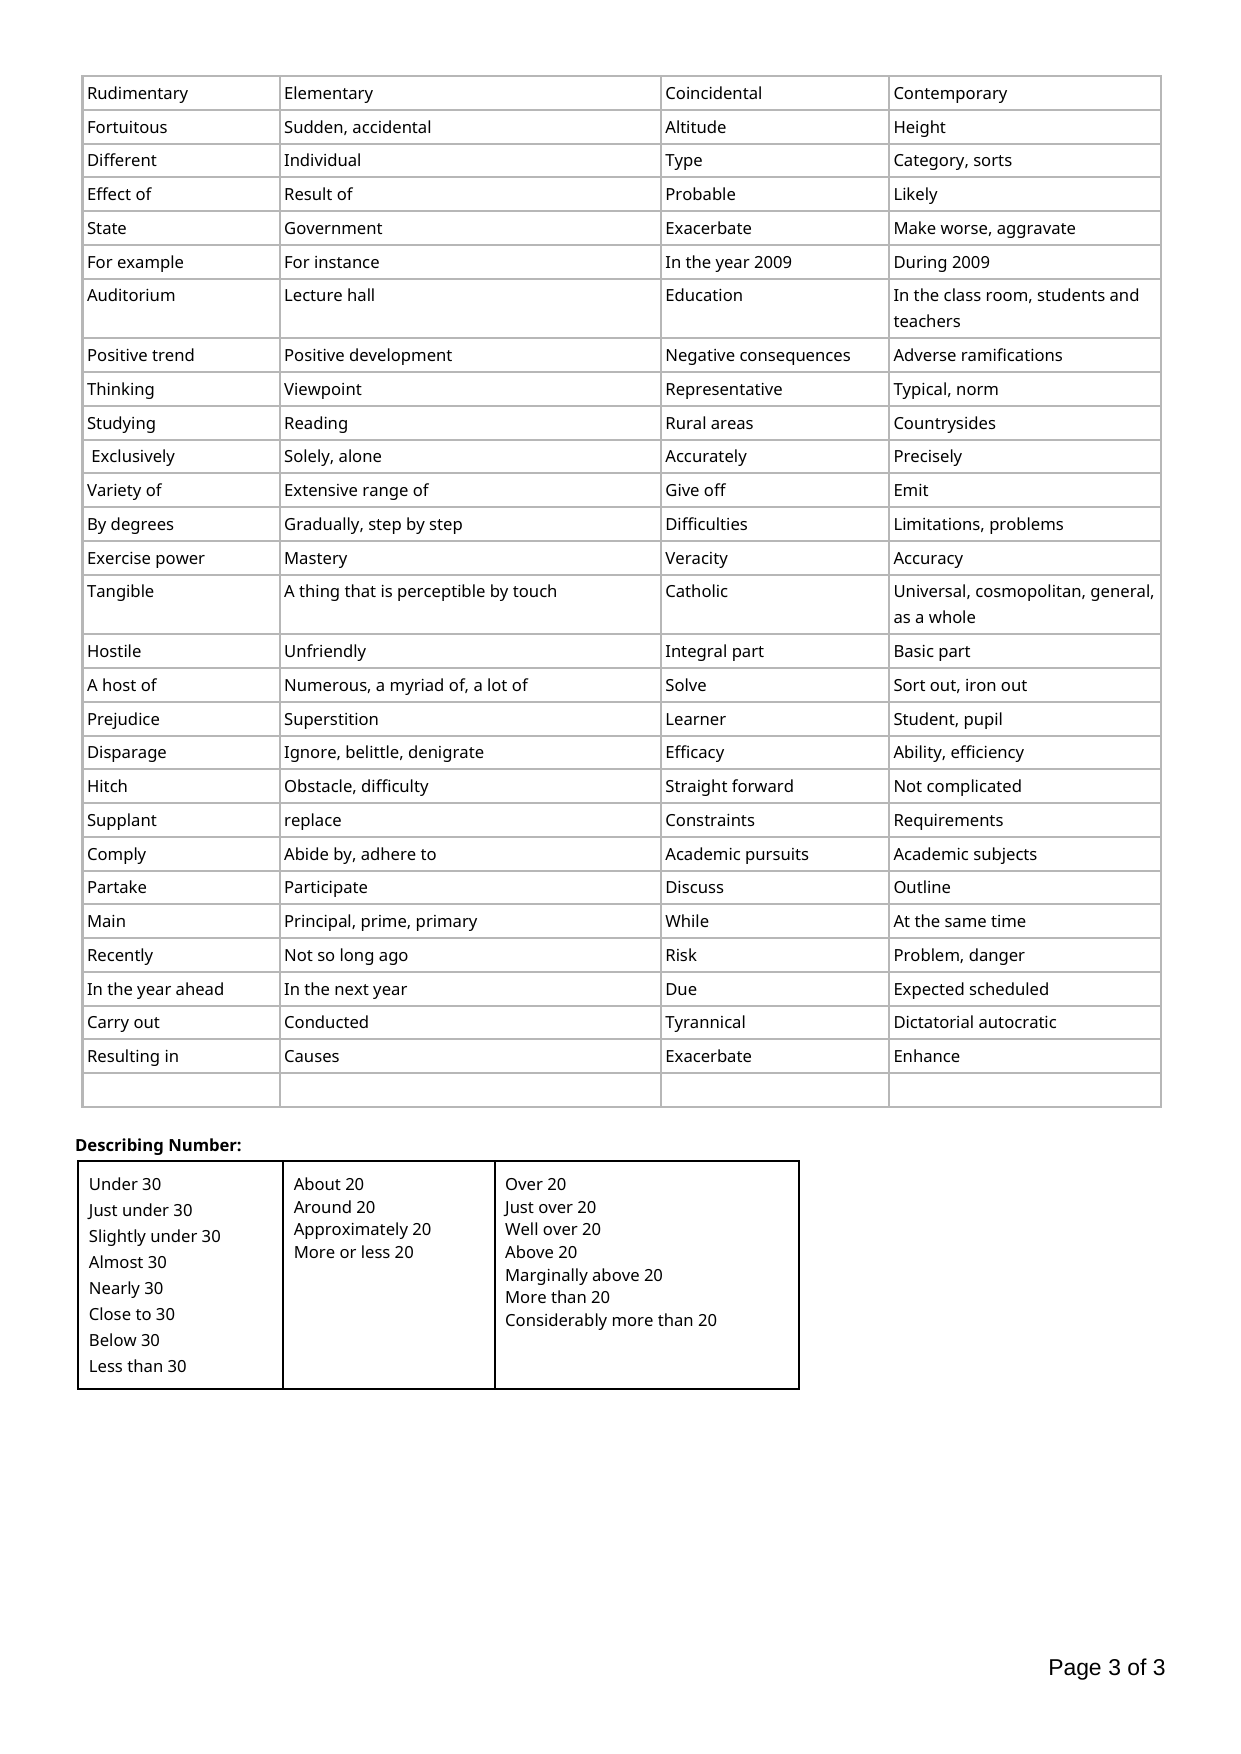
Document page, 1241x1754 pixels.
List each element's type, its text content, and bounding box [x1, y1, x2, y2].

table_cell replace [281, 804, 660, 836]
table_cell Principal, prime, primary [281, 905, 660, 937]
table_cell Lecture hall [281, 280, 660, 337]
table_cell Elementary [281, 77, 660, 109]
table_cell Fortuitous [84, 111, 279, 142]
table_cell Superstition [281, 703, 660, 734]
table_cell Effect of [84, 178, 279, 210]
table_cell Negative consequences [662, 339, 888, 371]
table_cell Not complicated [890, 770, 1160, 802]
table_cell Integral part [662, 635, 888, 667]
table_cell For example [84, 246, 279, 277]
table_cell Positive trend [84, 339, 279, 371]
table_cell Viewpoint [281, 373, 660, 405]
table_cell For instance [281, 246, 660, 277]
table_cell A host of [84, 669, 279, 701]
table_cell Enhance [890, 1040, 1160, 1072]
table_cell Requirements [890, 804, 1160, 836]
table_cell Altitude [662, 111, 888, 142]
table_cell [890, 1074, 1160, 1106]
table_cell Height [890, 111, 1160, 142]
table_cell Prejudice [84, 703, 279, 734]
table_cell Resulting in [84, 1040, 279, 1072]
table_cell Exclusively [84, 441, 279, 472]
table_cell Obstacle, difficulty [281, 770, 660, 802]
table_cell Unfriendly [281, 635, 660, 667]
table_cell A thing that is perceptible by touch [281, 576, 660, 633]
table_cell Adverse ramifications [890, 339, 1160, 371]
text Describing Number: [75, 1134, 1165, 1157]
table_cell Basic part [890, 635, 1160, 667]
table_cell Different [84, 145, 279, 176]
table_cell Constraints [662, 804, 888, 836]
table_cell Hostile [84, 635, 279, 667]
table_cell Numerous, a myriad of, a lot of [281, 669, 660, 701]
table_cell Straight forward [662, 770, 888, 802]
table_cell In the next year [281, 973, 660, 1004]
table_header Under 30 Just under 30 Slightly under 30 Almost 30 Nearly 30 Close to 30 Below 30 Less than 30 [79, 1162, 282, 1388]
table_cell Give off [662, 474, 888, 506]
table_cell Difficulties [662, 508, 888, 540]
table_cell Due [662, 973, 888, 1004]
table_cell Exercise power [84, 542, 279, 573]
table_cell Exacerbate [662, 212, 888, 244]
table_cell Risk [662, 939, 888, 971]
table_cell Academic subjects [890, 838, 1160, 869]
table_cell Recently [84, 939, 279, 971]
table_cell Rural areas [662, 407, 888, 438]
table_cell Government [281, 212, 660, 244]
table_cell Individual [281, 145, 660, 176]
table_cell During 2009 [890, 246, 1160, 277]
table_header About 20 Around 20 Approximately 20 More or less 20 [284, 1162, 494, 1388]
table_cell [84, 1074, 279, 1106]
table_cell [281, 1074, 660, 1106]
table_cell Typical, norm [890, 373, 1160, 405]
table_cell Limitations, problems [890, 508, 1160, 540]
table_cell [662, 1074, 888, 1106]
table_cell Comply [84, 838, 279, 869]
table_cell Probable [662, 178, 888, 210]
table_cell Ability, efficiency [890, 737, 1160, 768]
table_cell Sort out, iron out [890, 669, 1160, 701]
table_cell Result of [281, 178, 660, 210]
table_cell At the same time [890, 905, 1160, 937]
table_cell Sudden, accidental [281, 111, 660, 142]
table_cell Participate [281, 872, 660, 903]
table_cell State [84, 212, 279, 244]
table_cell Causes [281, 1040, 660, 1072]
table_cell Discuss [662, 872, 888, 903]
table_cell Disparage [84, 737, 279, 768]
table_cell Main [84, 905, 279, 937]
table_cell Make worse, aggravate [890, 212, 1160, 244]
table_cell Coincidental [662, 77, 888, 109]
table_cell Precisely [890, 441, 1160, 472]
table_cell Conducted [281, 1007, 660, 1038]
table_cell In the year ahead [84, 973, 279, 1004]
table_cell Thinking [84, 373, 279, 405]
table_cell Representative [662, 373, 888, 405]
table_cell Carry out [84, 1007, 279, 1038]
table_cell Category, sorts [890, 145, 1160, 176]
table_cell Accurately [662, 441, 888, 472]
table_header Over 20 Just over 20 Well over 20 Above 20 Marginally above 20 More than 20 Considerably more than 20 [496, 1162, 798, 1388]
table_cell Contemporary [890, 77, 1160, 109]
table_cell Variety of [84, 474, 279, 506]
table_cell Universal, cosmopolitan, general, as a whole [890, 576, 1160, 633]
table_cell Likely [890, 178, 1160, 210]
table_cell Education [662, 280, 888, 337]
table_cell Hitch [84, 770, 279, 802]
table_cell Not so long ago [281, 939, 660, 971]
table_cell Veracity [662, 542, 888, 573]
table_cell By degrees [84, 508, 279, 540]
table_cell Gradually, step by step [281, 508, 660, 540]
table_cell Problem, danger [890, 939, 1160, 971]
table_cell Accuracy [890, 542, 1160, 573]
table_cell Tangible [84, 576, 279, 633]
table_cell Countrysides [890, 407, 1160, 438]
table_cell Extensive range of [281, 474, 660, 506]
table_cell In the year 2009 [662, 246, 888, 277]
table_cell Expected scheduled [890, 973, 1160, 1004]
table_cell Catholic [662, 576, 888, 633]
table_cell Reading [281, 407, 660, 438]
table_cell Solely, alone [281, 441, 660, 472]
table_cell Emit [890, 474, 1160, 506]
table_cell Studying [84, 407, 279, 438]
table_cell Student, pupil [890, 703, 1160, 734]
table_cell Type [662, 145, 888, 176]
table_cell Partake [84, 872, 279, 903]
table_cell Academic pursuits [662, 838, 888, 869]
table_cell In the class room, students and teachers [890, 280, 1160, 337]
table_cell Efficacy [662, 737, 888, 768]
table_cell While [662, 905, 888, 937]
table_cell Tyrannical [662, 1007, 888, 1038]
table_cell Supplant [84, 804, 279, 836]
table_cell Abide by, adhere to [281, 838, 660, 869]
table_cell Exacerbate [662, 1040, 888, 1072]
table_cell Mastery [281, 542, 660, 573]
table_cell Ignore, belittle, denigrate [281, 737, 660, 768]
table_cell Dictatorial autocratic [890, 1007, 1160, 1038]
table_cell Positive development [281, 339, 660, 371]
table_cell Learner [662, 703, 888, 734]
table_cell Auditorium [84, 280, 279, 337]
table_cell Solve [662, 669, 888, 701]
table_cell Rudimentary [84, 77, 279, 109]
table_cell Outline [890, 872, 1160, 903]
